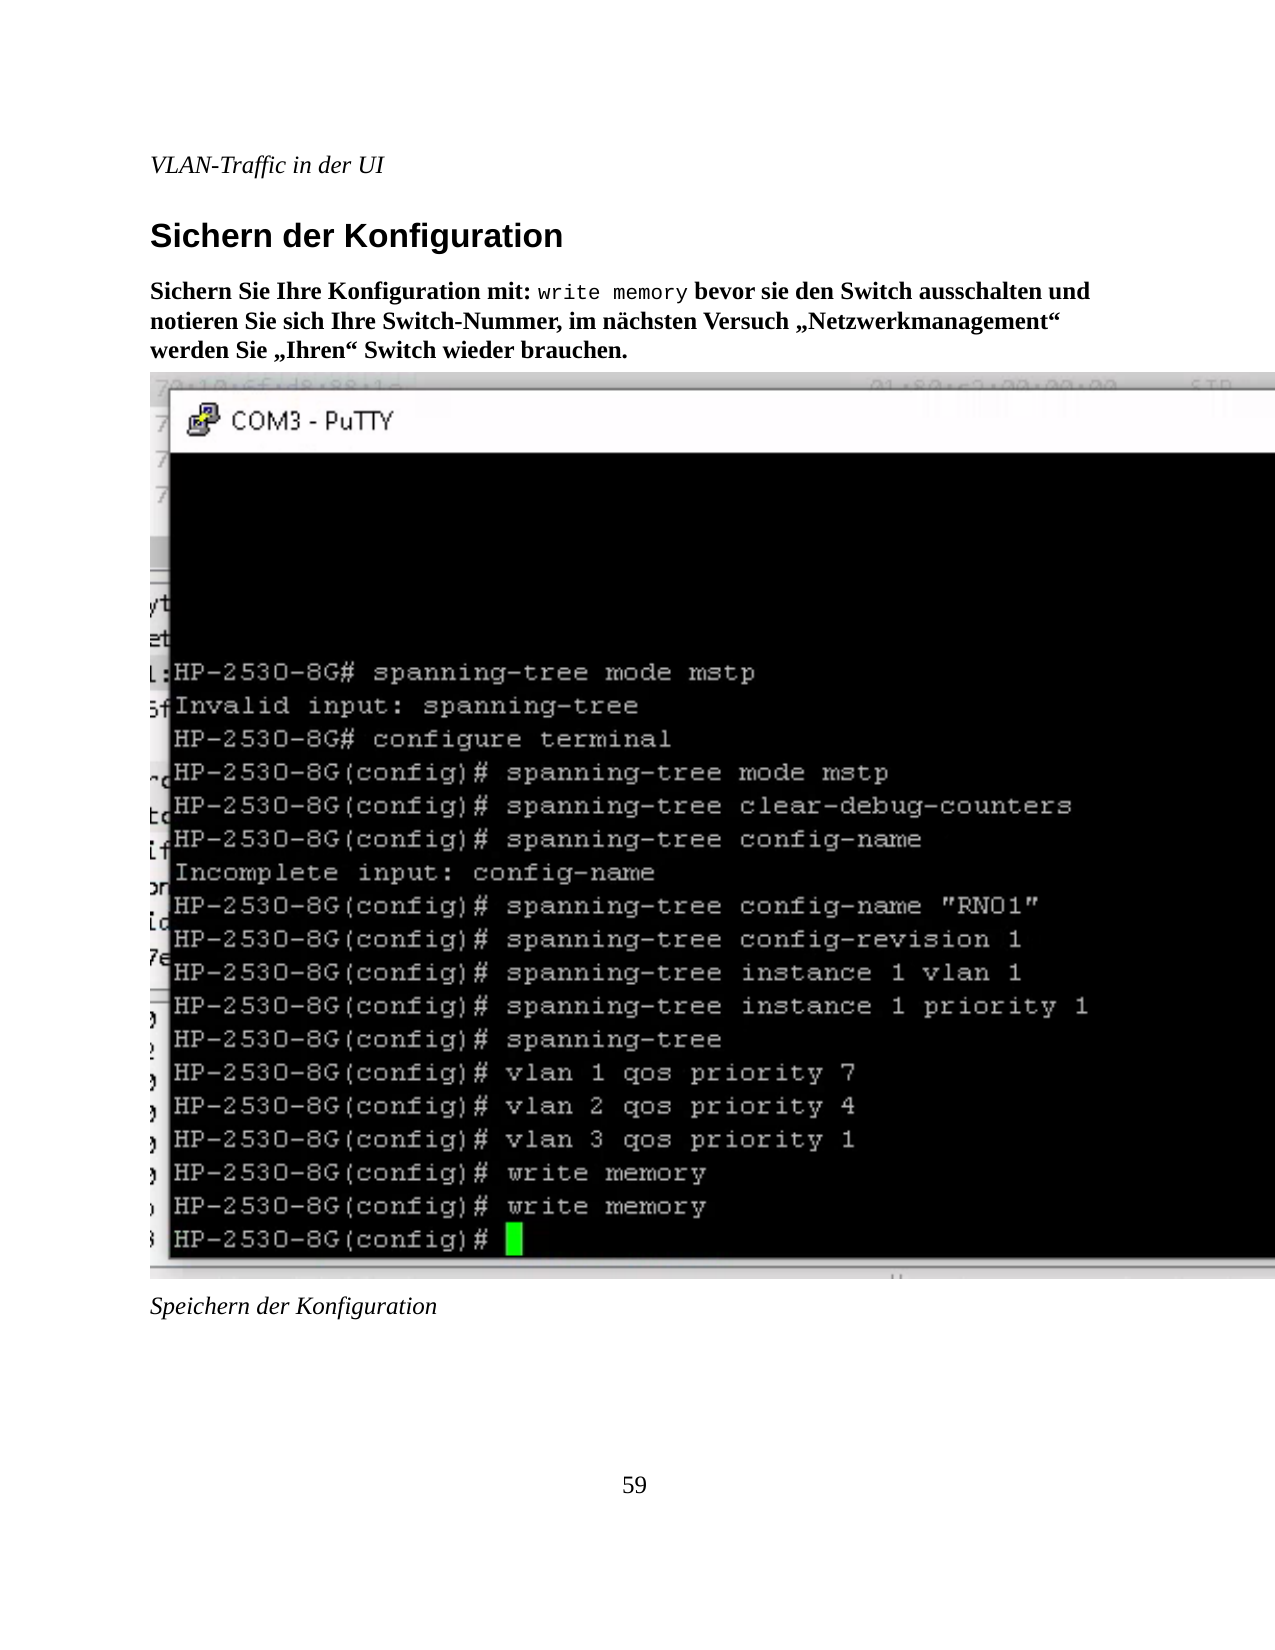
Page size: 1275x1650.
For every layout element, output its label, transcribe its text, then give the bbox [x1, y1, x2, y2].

subtitle Sichern der Konfiguration [150, 216, 1125, 255]
picture [150, 372, 1275, 1279]
text Speichern der Konfiguration [150, 1291, 1125, 1320]
text Sichern Sie Ihre Konfiguration mit: write memory bevor sie den Switch ausschalten und notieren Sie sich Ihre Switch-Nummer, im nächsten Versuch „Netzwerkmanagement“ werden Sie „Ihren“ Switch wieder brauchen. [150, 276, 1125, 363]
text VLAN-Traffic in der UI [150, 150, 1125, 179]
